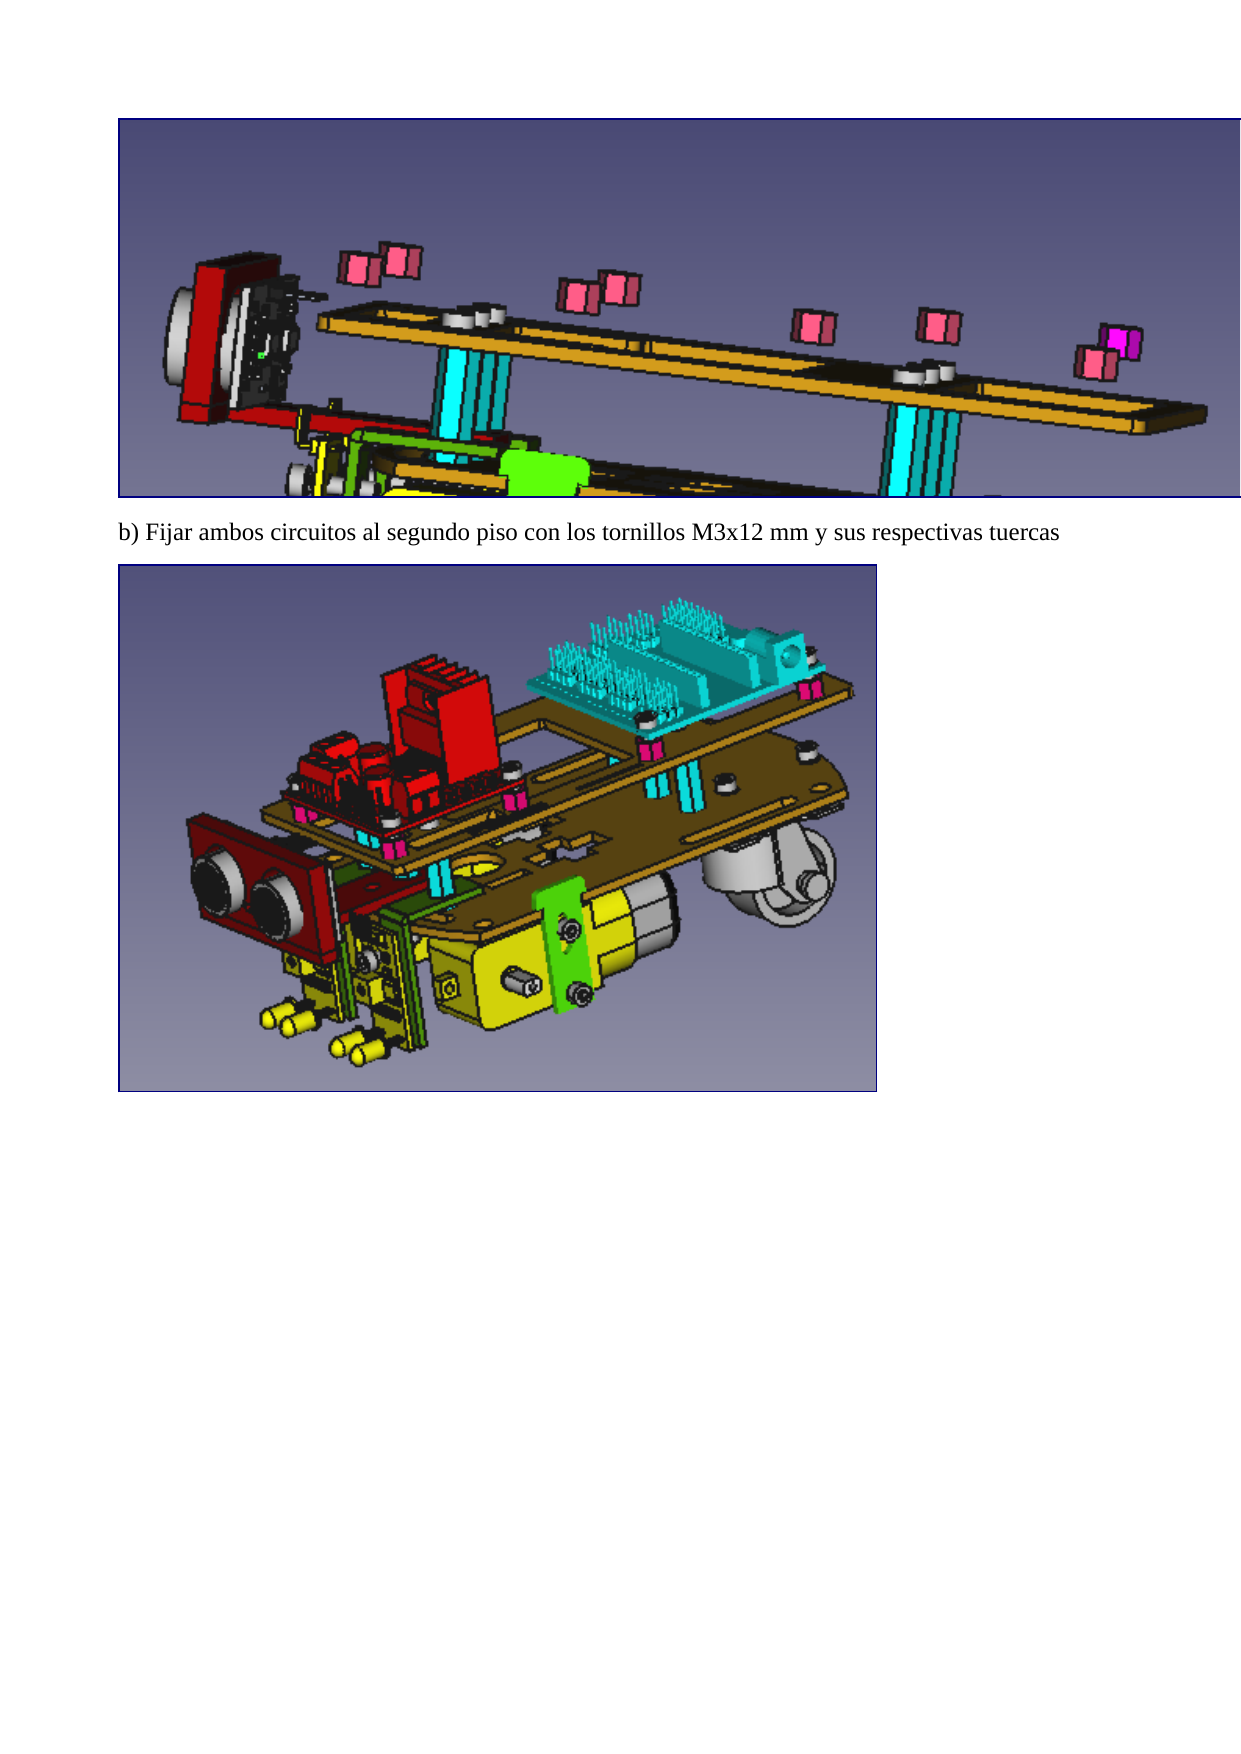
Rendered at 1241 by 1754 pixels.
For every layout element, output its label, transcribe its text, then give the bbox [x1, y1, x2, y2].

picture [120, 566, 876, 1091]
picture [120, 120, 1241, 496]
text b) Fijar ambos circuitos al segundo piso con los tornillos M3x12 mm y sus respectivas tuercas [118, 517, 1122, 545]
